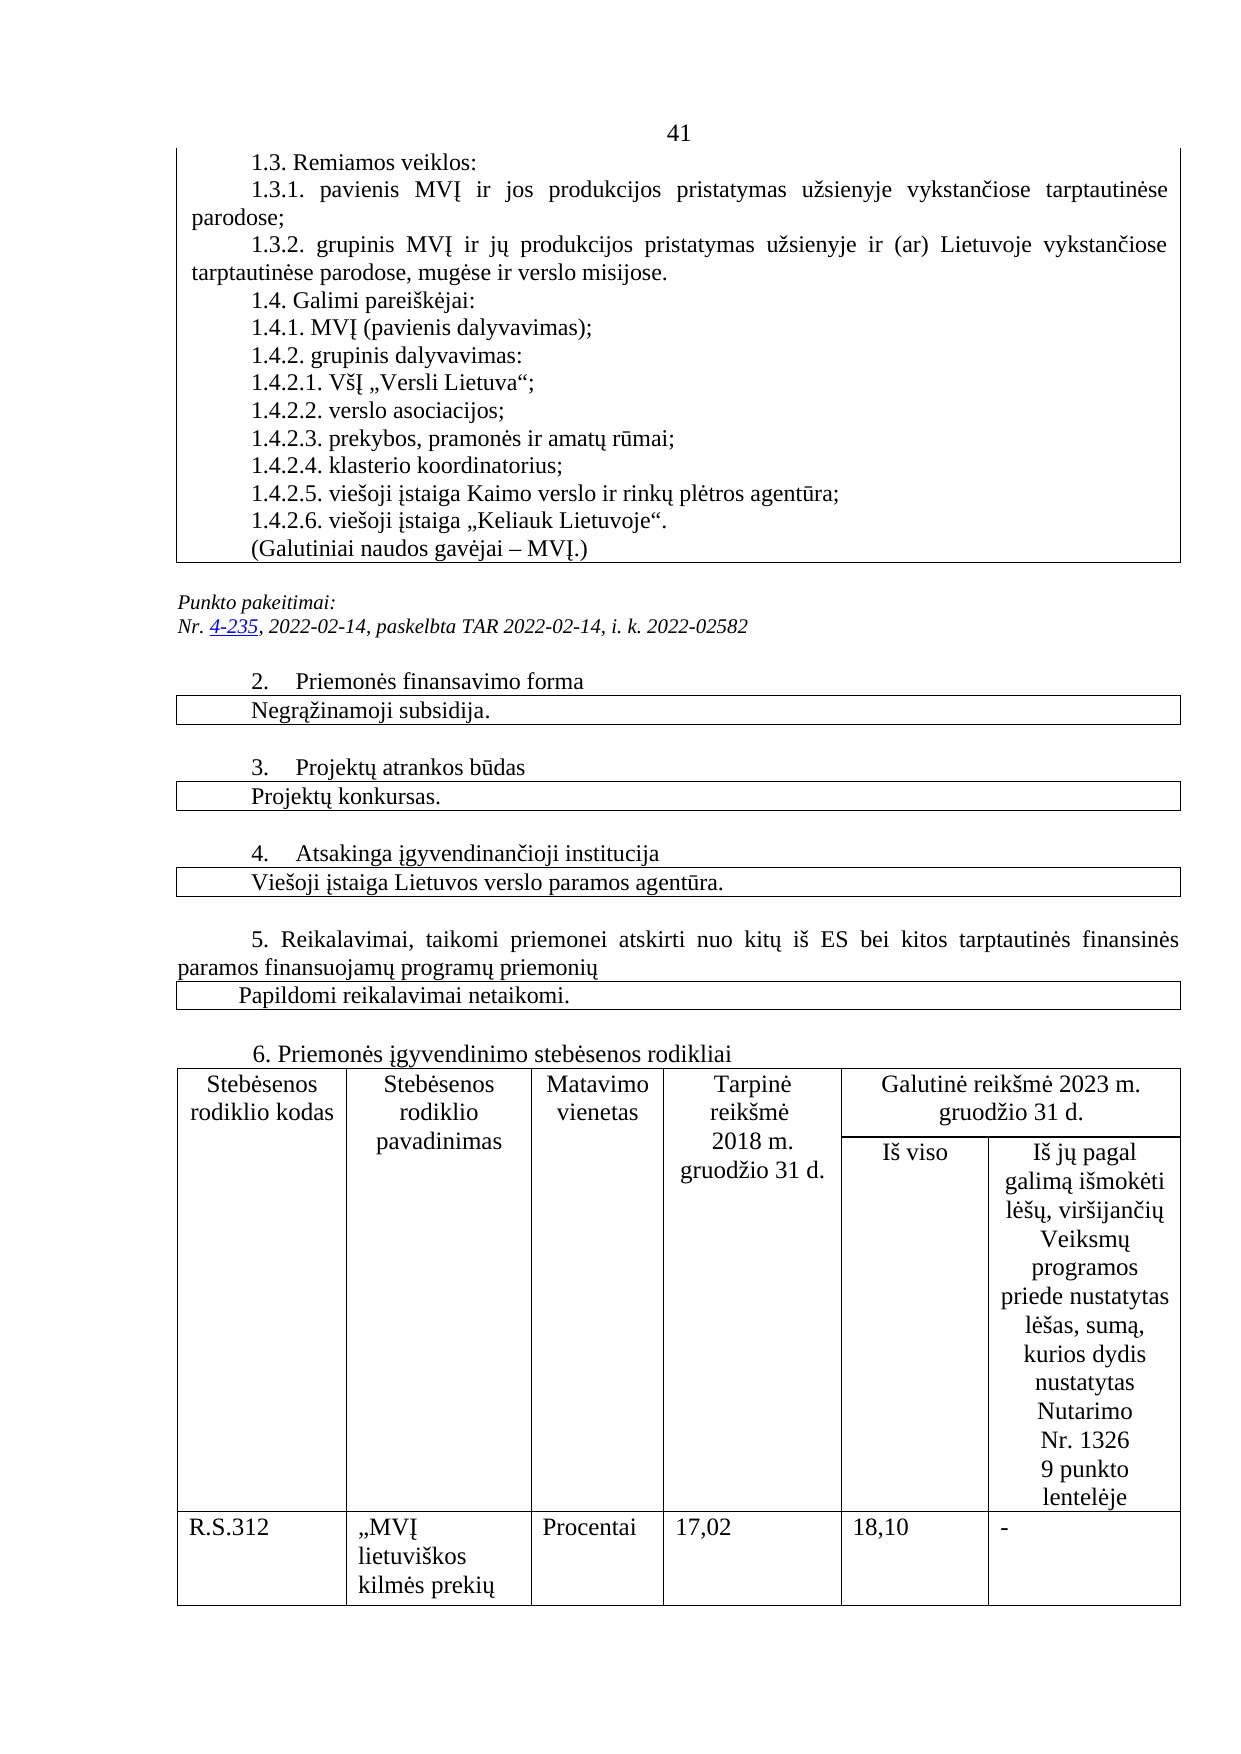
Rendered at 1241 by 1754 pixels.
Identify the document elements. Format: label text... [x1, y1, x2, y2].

table_header Tarpinė reikšmė 2018 m. gruodžio 31 d. [664, 1069, 841, 1511]
table_header Projektų konkursas. [177, 782, 1180, 809]
table_header Viešoji įstaiga Lietuvos verslo paramos agentūra. [177, 868, 1180, 896]
table_cell 1.3. Remiamos veiklos: 1.3.1. pavienis MVĮ ir jos produkcijos pristatymas užsienyje vykstančiose tarptautinėse parodose; 1.3.2. grupinis MVĮ ir jų produkcijos pristatymas užsienyje ir (ar) Lietuvoje vykstančiose tarptautinėse parodose, mugėse ir verslo misijose. [177, 148, 1180, 286]
text Punkto pakeitimai: [177, 590, 1181, 614]
table_cell Iš viso [842, 1138, 988, 1511]
text 6. Priemonės įgyvendinimo stebėsenos rodikliai [252, 1039, 1181, 1068]
text Nr. 4-235, 2022-02-14, paskelbta TAR 2022-02-14, i. k. 2022-02582 [177, 614, 1181, 638]
table_cell 18,10 [842, 1512, 988, 1605]
text 3. Projektų atrankos būdas [251, 753, 1181, 781]
table_cell 1.4. Galimi pareiškėjai: 1.4.1. MVĮ (pavienis dalyvavimas); 1.4.2. grupinis dalyvavimas: 1.4.2.1. VšĮ „Versli Lietuva“; 1.4.2.2. verslo asociacijos; 1.4.2.3. prekybos, pramonės ir amatų rūmai; 1.4.2.4. klasterio koordinatorius; 1.4.2.5. viešoji įstaiga Kaimo verslo ir rinkų plėtros agentūra; 1.4.2.6. viešoji įstaiga „Keliauk Lietuvoje“. (Galutiniai naudos gavėjai – MVĮ.) [177, 286, 1180, 562]
table_header Stebėsenos rodiklio kodas [178, 1069, 346, 1511]
table_cell - [989, 1512, 1180, 1605]
text 4. Atsakinga įgyvendinančioji institucija [251, 839, 1181, 867]
text 5. Reikalavimai, taikomi priemonei atskirti nuo kitų iš ES bei kitos tarptautinės finansinės paramos finansuojamų programų priemonių [177, 925, 1181, 981]
table_cell Iš jų pagal galimą išmokėti lėšų, viršijančių Veiksmų programos priede nustatytas lėšas, sumą, kurios dydis nustatytas Nutarimo Nr. 1326 9 punkto lentelėje [989, 1138, 1180, 1511]
table_header Galutinė reikšmė 2023 m. gruodžio 31 d. [842, 1069, 1180, 1136]
table_cell Procentai [532, 1512, 663, 1605]
table_header Papildomi reikalavimai netaikomi. [177, 982, 1180, 1009]
table_header Matavimo vienetas [532, 1069, 663, 1511]
table_cell 17,02 [664, 1512, 841, 1605]
table_header Stebėsenos rodiklio pavadinimas [347, 1069, 531, 1511]
table_header Negrąžinamoji subsidija. [177, 696, 1180, 723]
table_cell R.S.312 [178, 1512, 346, 1605]
table_cell „MVĮ lietuviškos kilmės prekių [347, 1512, 531, 1605]
text 2. Priemonės finansavimo forma [251, 667, 1181, 695]
